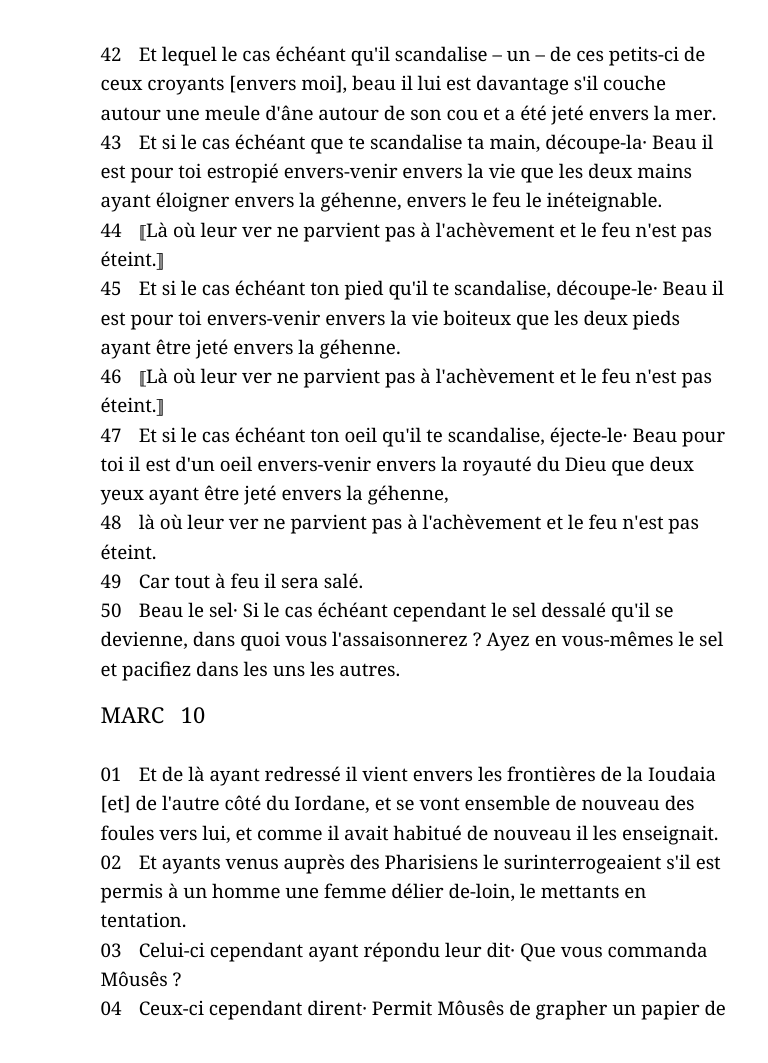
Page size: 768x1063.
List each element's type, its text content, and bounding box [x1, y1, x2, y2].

text MARC 10 [100, 700, 729, 730]
text 42 Et lequel le cas échéant qu'il scandalise – un – de ces petits-ci de ceux croyants [envers moi], beau il lui est davantage s'il couche autour une meule d'âne autour de son cou et a été jeté envers la mer. 43 Et si le cas échéant que te scandalise ta main, découpe-la· Beau il est pour toi estropié envers-venir envers la vie que les deux mains ayant éloigner envers la géhenne, envers le feu le inéteignable. 44 ⟦Là où leur ver ne parvient pas à l'achèvement et le feu n'est pas éteint.⟧ 45 Et si le cas échéant ton pied qu'il te scandalise, découpe-le· Beau il est pour toi envers-venir envers la vie boiteux que les deux pieds ayant être jeté envers la géhenne. 46 ⟦Là où leur ver ne parvient pas à l'achèvement et le feu n'est pas éteint.⟧ 47 Et si le cas échéant ton oeil qu'il te scandalise, éjecte-le· Beau pour toi il est d'un oeil envers-venir envers la royauté du Dieu que deux yeux ayant être jeté envers la géhenne, 48 là où leur ver ne parvient pas à l'achèvement et le feu n'est pas éteint. 49 Car tout à feu il sera salé. 50 Beau le sel· Si le cas échéant cependant le sel dessalé qu'il se devienne, dans quoi vous l'assaisonnerez ? Ayez en vous-mêmes le sel et pacifiez dans les uns les autres. [100, 41, 729, 682]
text 01 Et de là ayant redressé il vient envers les frontières de la Ioudaia [et] de l'autre côté du Iordane, et se vont ensemble de nouveau des foules vers lui, et comme il avait habitué de nouveau il les enseignait. 02 Et ayants venus auprès des Pharisiens le surinterrogeaient s'il est permis à un homme une femme délier de-loin, le mettants en tentation. 03 Celui-ci cependant ayant répondu leur dit· Que vous commanda Môusês ? 04 Ceux-ci cependant dirent· Permit Môusês de grapher un papier de [100, 734, 729, 1021]
